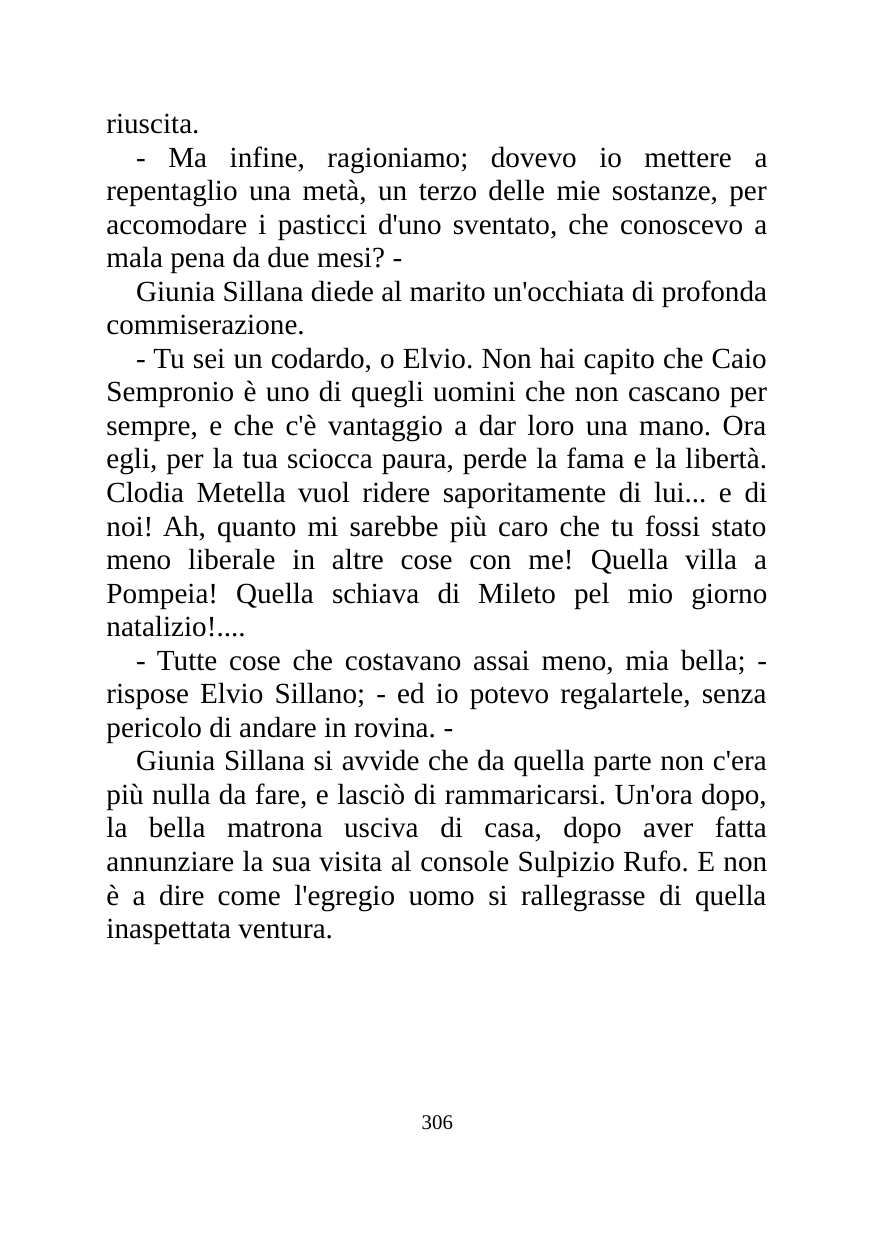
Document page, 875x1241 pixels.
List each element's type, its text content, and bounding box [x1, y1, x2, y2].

text Giunia Sillana si avvide che da quella parte non c'era più nulla da fare, e lasciò di rammaricarsi. Un'ora dopo, la bella matrona usciva di casa, dopo aver fatta annunziare la sua visita al console Sulpizio Rufo. E non è a dire come l'egregio uomo si rallegrasse di quella inaspettata ventura. [106, 743, 768, 945]
text Giunia Sillana diede al marito un'occhiata di profonda commiserazione. [106, 274, 768, 341]
text - Tutte cose che costavano assai meno, mia bella; - rispose Elvio Sillano; - ed io potevo regalartele, senza pericolo di andare in rovina. - [106, 643, 768, 743]
text - Tu sei un codardo, o Elvio. Non hai capito che Caio Sempronio è uno di quegli uomini che non cascano per sempre, e che c'è vantaggio a dar loro una mano. Ora egli, per la tua sciocca paura, perde la fama e la libertà. Clodia Metella vuol ridere saporitamente di lui... e di noi! Ah, quanto mi sarebbe più caro che tu fossi stato meno liberale in altre cose con me! Quella villa a Pompeia! Quella schiava di Mileto pel mio giorno natalizio!.... [106, 341, 768, 643]
text - Ma infine, ragioniamo; dovevo io mettere a repentaglio una metà, un terzo delle mie sostanze, per accomodare i pasticci d'uno sventato, che conoscevo a mala pena da due mesi? - [106, 140, 768, 274]
text riuscita. [106, 106, 768, 140]
